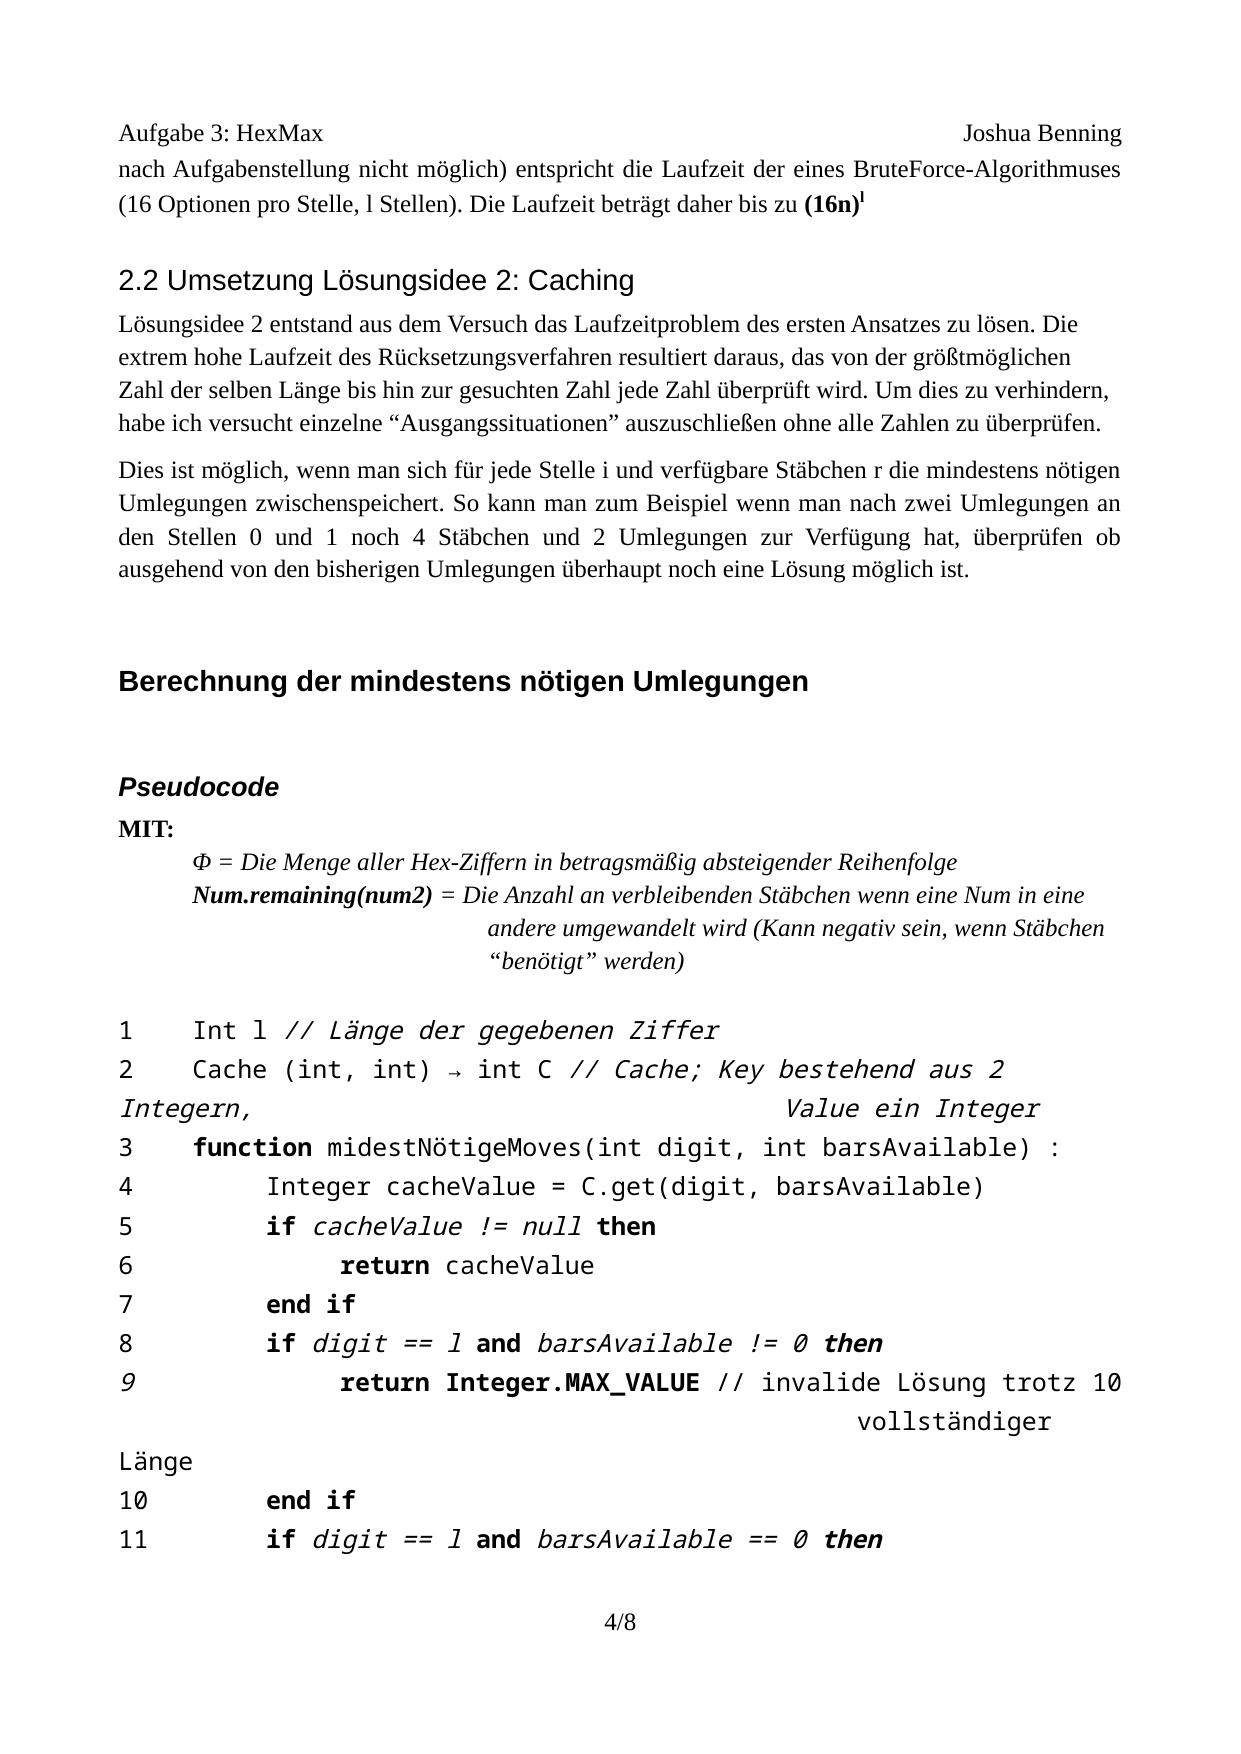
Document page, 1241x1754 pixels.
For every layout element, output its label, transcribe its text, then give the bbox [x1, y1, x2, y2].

text 8 if digit == l and barsAvailable != 0 then [118, 1326, 1122, 1360]
subtitle Pseudocode [118, 771, 1122, 802]
subtitle 2.2 Umsetzung Lösungsidee 2: Caching [118, 263, 1122, 296]
text 6 return cacheValue [118, 1247, 1122, 1281]
text nach Aufgabenstellung nicht möglich) entspricht die Laufzeit der eines BruteForce-Algorithmuses (16 Optionen pro Stelle, l Stellen). Die Laufzeit beträgt daher bis zu (16n)l [118, 154, 1122, 219]
text 7 end if [118, 1287, 1122, 1321]
text Lösungsidee 2 entstand aus dem Versuch das Laufzeitproblem des ersten Ansatzes zu lösen. Die extrem hohe Laufzeit des Rücksetzungsverfahren resultiert daraus, das von der größtmöglichen Zahl der selben Länge bis hin zur gesuchten Zahl jede Zahl überprüft wird. Um dies zu verhindern, habe ich versucht einzelne “Ausgangssituationen” auszuschließen ohne alle Zahlen zu überprüfen. [118, 309, 1122, 437]
text MIT: [118, 814, 1122, 843]
text 2 Cache (int, int) → int C // Cache; Key bestehend aus 2 Integern, Value ein Integer [118, 1052, 1122, 1125]
text Num.remaining(num2) = Die Anzahl an verbleibenden Stäbchen wenn eine Num in eine andere umgewandelt wird (Kann negativ sein, wenn Stäbchen “benötigt” werden) [118, 880, 1122, 975]
text Dies ist möglich, wenn man sich für jede Stelle i und verfügbare Stäbchen r die mindestens nötigen Umlegungen zwischenspeichert. So kann man zum Beispiel wenn man nach zwei Umlegungen an den Stellen 0 und 1 noch 4 Stäbchen und 2 Umlegungen zur Verfügung hat, überprüfen ob ausgehend von den bisherigen Umlegungen überhaupt noch eine Lösung möglich ist. [118, 456, 1122, 583]
text 11 if digit == l and barsAvailable == 0 then [118, 1522, 1122, 1556]
text 4 Integer cacheValue = C.get(digit, barsAvailable) [118, 1169, 1122, 1203]
text 9 return Integer.MAX_VALUE // invalide Lösung trotz 10 vollständiger Länge [118, 1365, 1122, 1477]
text 5 if cacheValue != null then [118, 1208, 1122, 1242]
text 10 end if [118, 1482, 1122, 1516]
text 3 function midestNötigeMoves(int digit, int barsAvailable) : [118, 1130, 1122, 1164]
subtitle Berechnung der mindestens nötigen Umlegungen [118, 664, 1122, 698]
text 1 Int l // Länge der gegebenen Ziffer [118, 1012, 1122, 1046]
text Φ = Die Menge aller Hex-Ziffern in betragsmäßig absteigender Reihenfolge [118, 847, 1122, 876]
